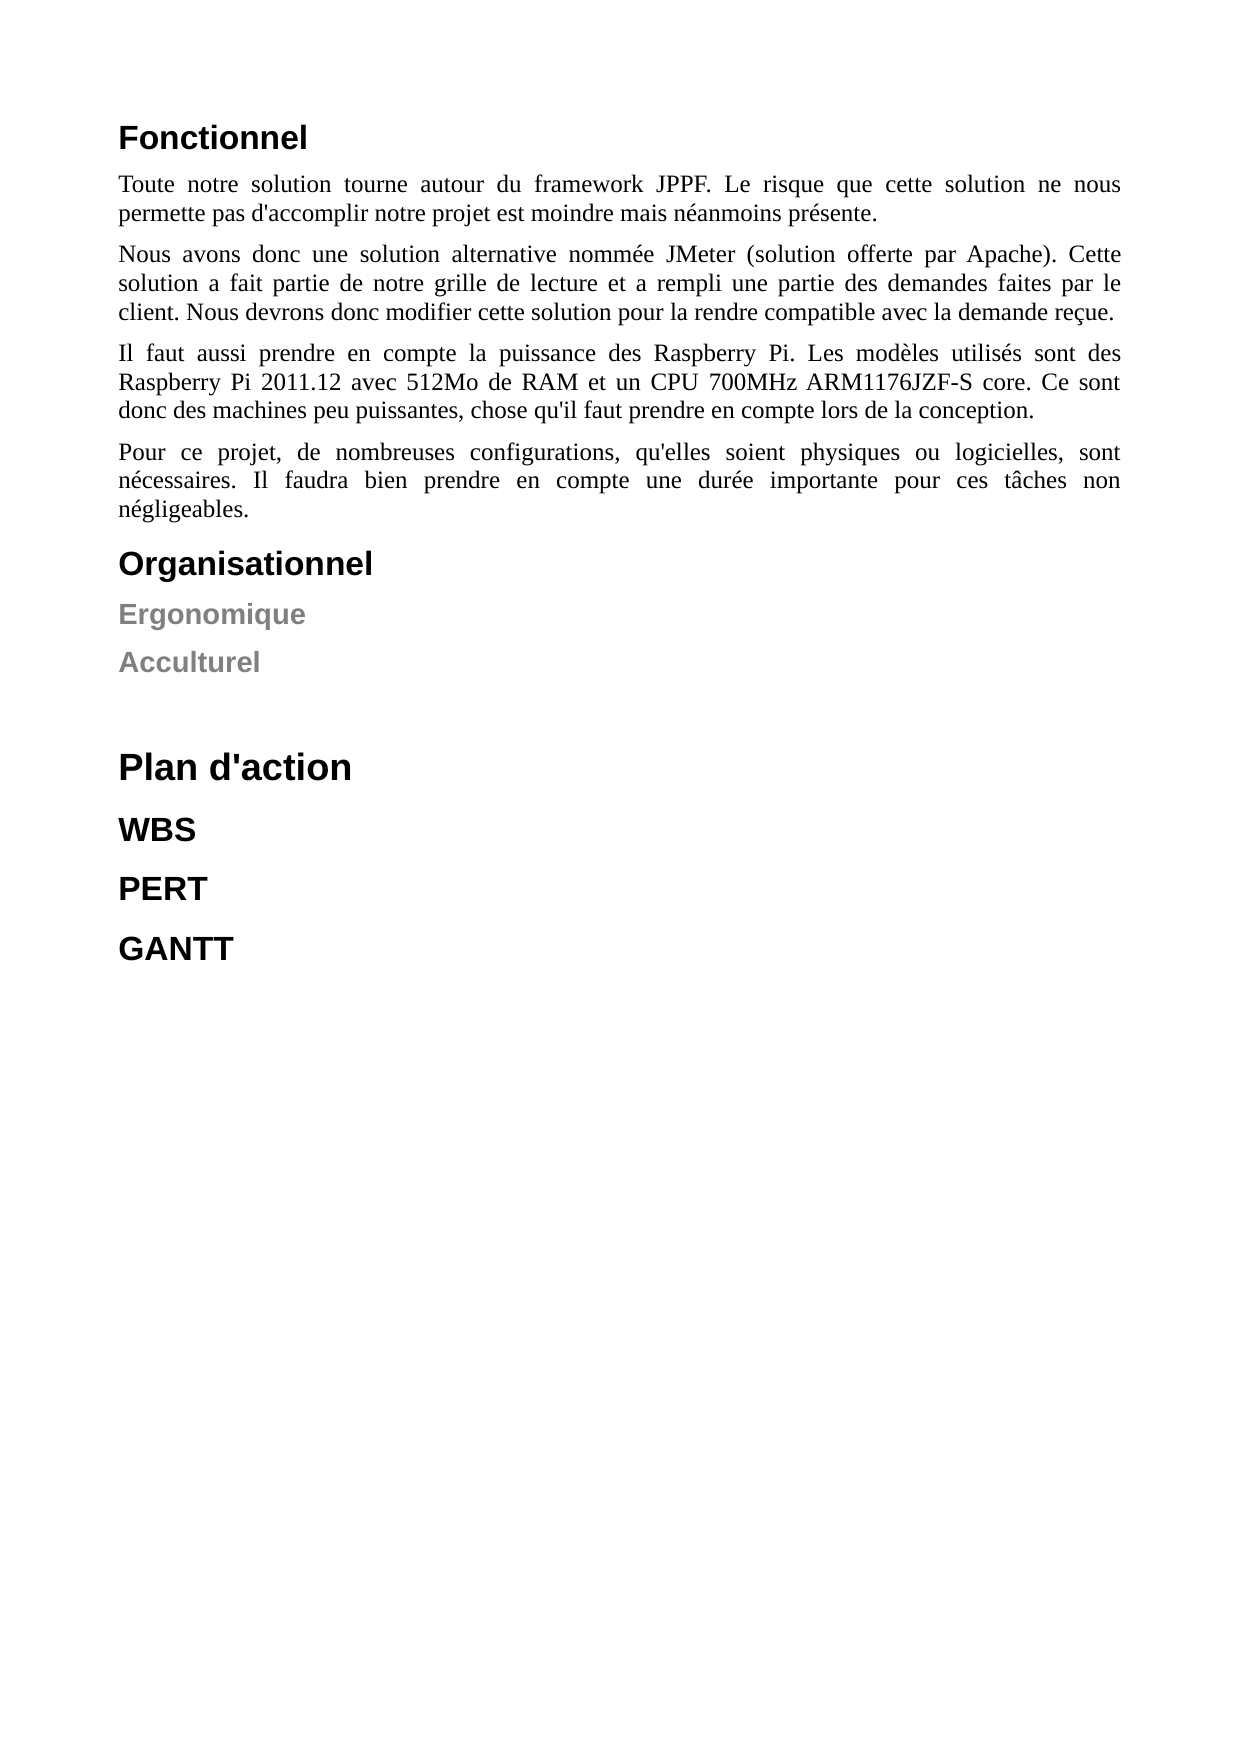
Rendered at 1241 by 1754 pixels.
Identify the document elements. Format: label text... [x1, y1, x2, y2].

subtitle GANTT [118, 928, 1122, 967]
subtitle Fonctionnel [118, 118, 1122, 157]
text Nous avons donc une solution alternative nommée JMeter (solution offerte par Apache). Cette solution a fait partie de notre grille de lecture et a rempli une partie des demandes faites par le client. Nous devrons donc modifier cette solution pour la rendre compatible avec la demande reçue. [118, 239, 1122, 326]
text Pour ce projet, de nombreuses configurations, qu'elles soient physiques ou logicielles, sont nécessaires. Il faudra bien prendre en compte une durée importante pour ces tâches non négligeables. [118, 437, 1122, 523]
subtitle Plan d'action [118, 745, 1122, 789]
subtitle Organisationnel [118, 544, 1122, 582]
subtitle WBS [118, 809, 1122, 848]
subtitle Ergonomique [118, 597, 1122, 631]
subtitle PERT [118, 869, 1122, 908]
subtitle Acculturel [118, 645, 1122, 679]
text Il faut aussi prendre en compte la puissance des Raspberry Pi. Les modèles utilisés sont des Raspberry Pi 2011.12 avec 512Mo de RAM et un CPU 700MHz ARM1176JZF-S core. Ce sont donc des machines peu puissantes, chose qu'il faut prendre en compte lors de la conception. [118, 338, 1122, 424]
text Toute notre solution tourne autour du framework JPPF. Le risque que cette solution ne nous permette pas d'accomplir notre projet est moindre mais néanmoins présente. [118, 169, 1122, 227]
